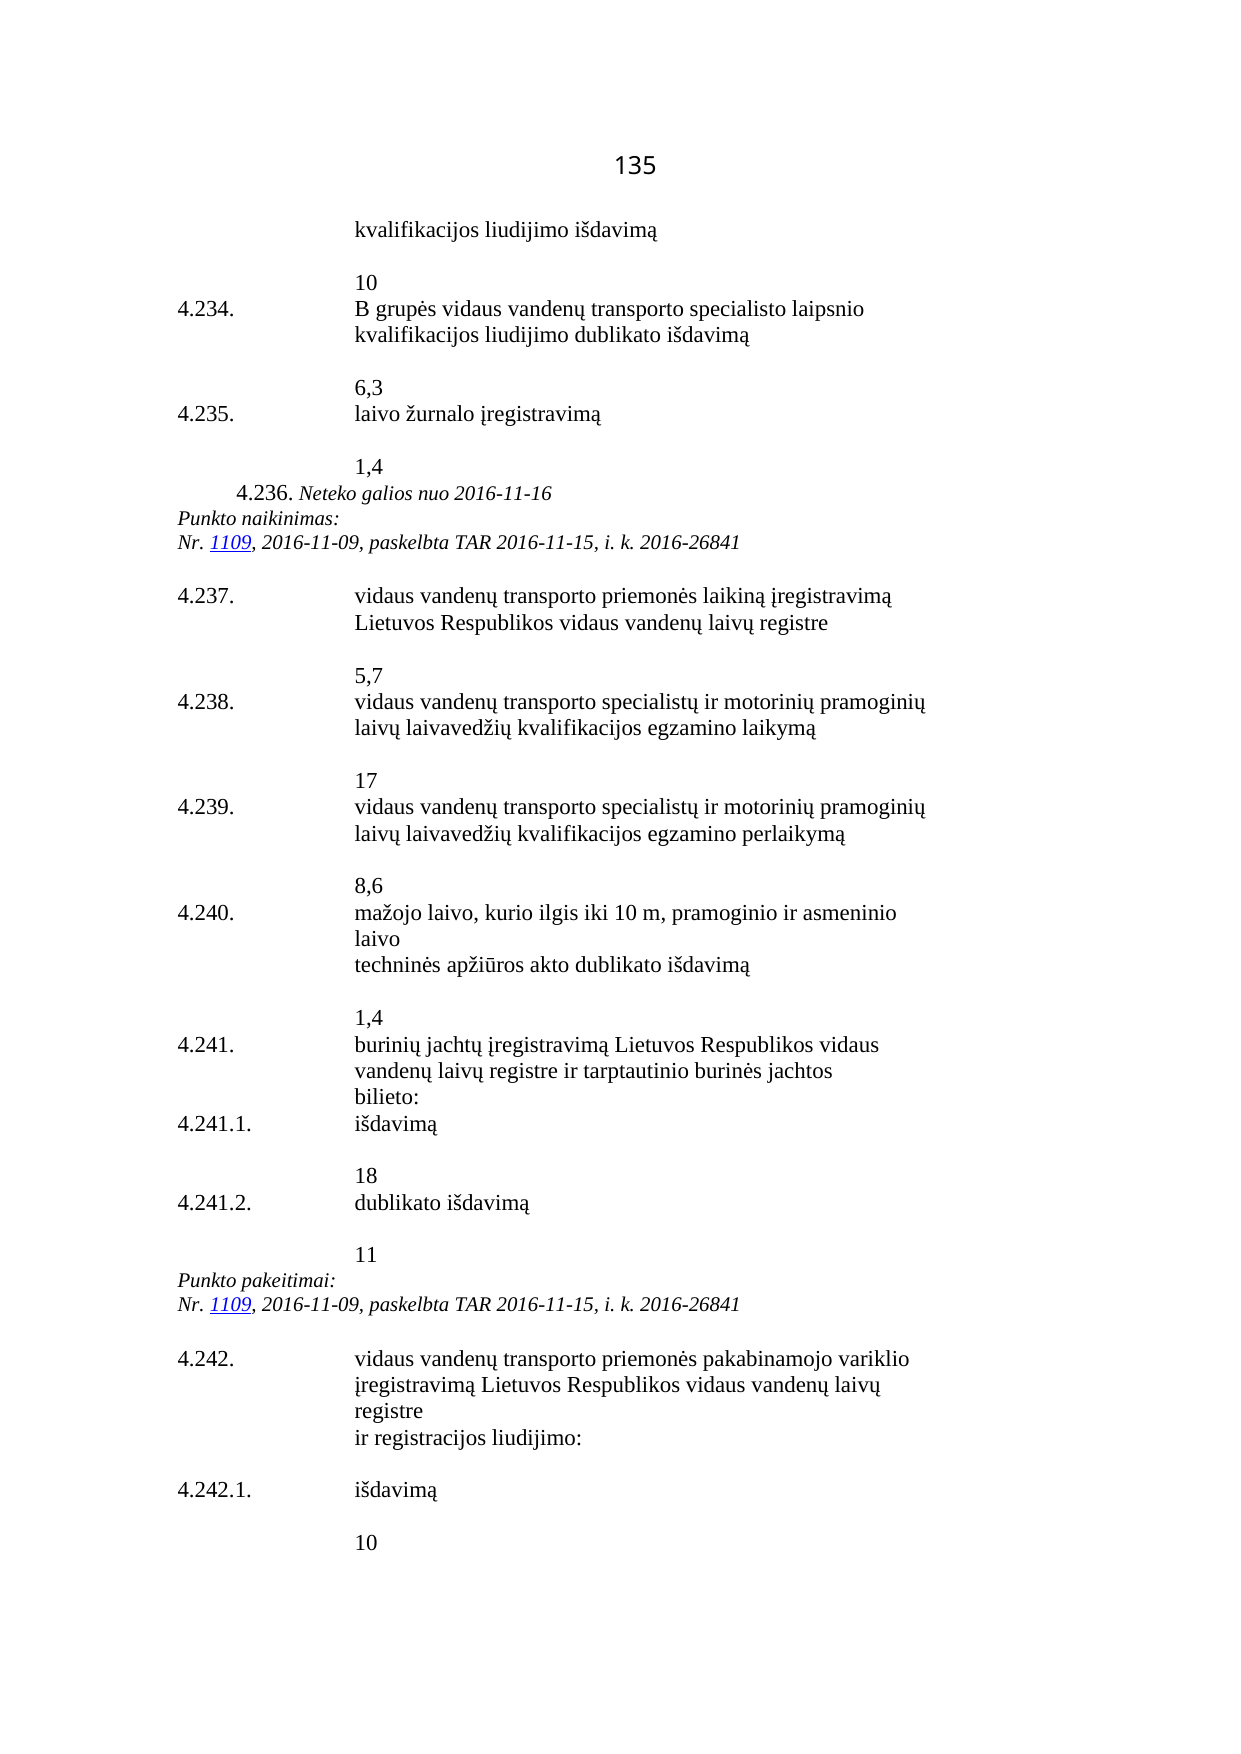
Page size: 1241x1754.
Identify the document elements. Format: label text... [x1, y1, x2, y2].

text 4.241. burinių jachtų įregistravimą Lietuvos Respublikos vidaus [177, 1031, 892, 1057]
text 4.236. Neteko galios nuo 2016-11-16 [177, 479, 1093, 506]
text kvalifikacijos liudijimo dublikato išdavimą 6,3 [354, 321, 945, 400]
text 4.239. vidaus vandenų transporto specialistų ir motorinių pramoginių [177, 793, 945, 820]
text Punkto naikinimas: [177, 506, 1093, 530]
text Nr. 1109, 2016-11-09, paskelbta TAR 2016-11-15, i. k. 2016-26841 [177, 530, 1093, 554]
text ir registracijos liudijimo: [354, 1424, 945, 1476]
text 4.242. vidaus vandenų transporto priemonės pakabinamojo variklio [177, 1345, 945, 1371]
text 4.242.1. išdavimą 10 [177, 1476, 945, 1556]
text įregistravimą Lietuvos Respublikos vidaus vandenų laivų registre [354, 1371, 945, 1424]
text Lietuvos Respublikos vidaus vandenų laivų registre 5,7 [354, 609, 945, 688]
text kvalifikacijos liudijimo išdavimą 10 [354, 216, 945, 295]
text 4.241.2. dublikato išdavimą 11 [177, 1189, 892, 1268]
text Nr. 1109, 2016-11-09, paskelbta TAR 2016-11-15, i. k. 2016-26841 [177, 1292, 1093, 1316]
text laivų laivavedžių kvalifikacijos egzamino laikymą 17 [354, 714, 945, 793]
text 4.238. vidaus vandenų transporto specialistų ir motorinių pramoginių [177, 688, 945, 714]
text techninės apžiūros akto dublikato išdavimą 1,4 [354, 952, 945, 1031]
text Punkto pakeitimai: [177, 1268, 1093, 1292]
text 4.237. vidaus vandenų transporto priemonės laikiną įregistravimą [177, 583, 945, 609]
text 4.235. laivo žurnalo įregistravimą 1,4 [177, 400, 945, 479]
text 4.240. mažojo laivo, kurio ilgis iki 10 m, pramoginio ir asmeninio laivo [177, 899, 945, 952]
text vandenų laivų registre ir tarptautinio burinės jachtos bilieto: [354, 1057, 892, 1110]
text laivų laivavedžių kvalifikacijos egzamino perlaikymą 8,6 [354, 820, 945, 899]
text 4.234. B grupės vidaus vandenų transporto specialisto laipsnio [177, 295, 945, 321]
text 4.241.1. išdavimą 18 [177, 1110, 892, 1189]
